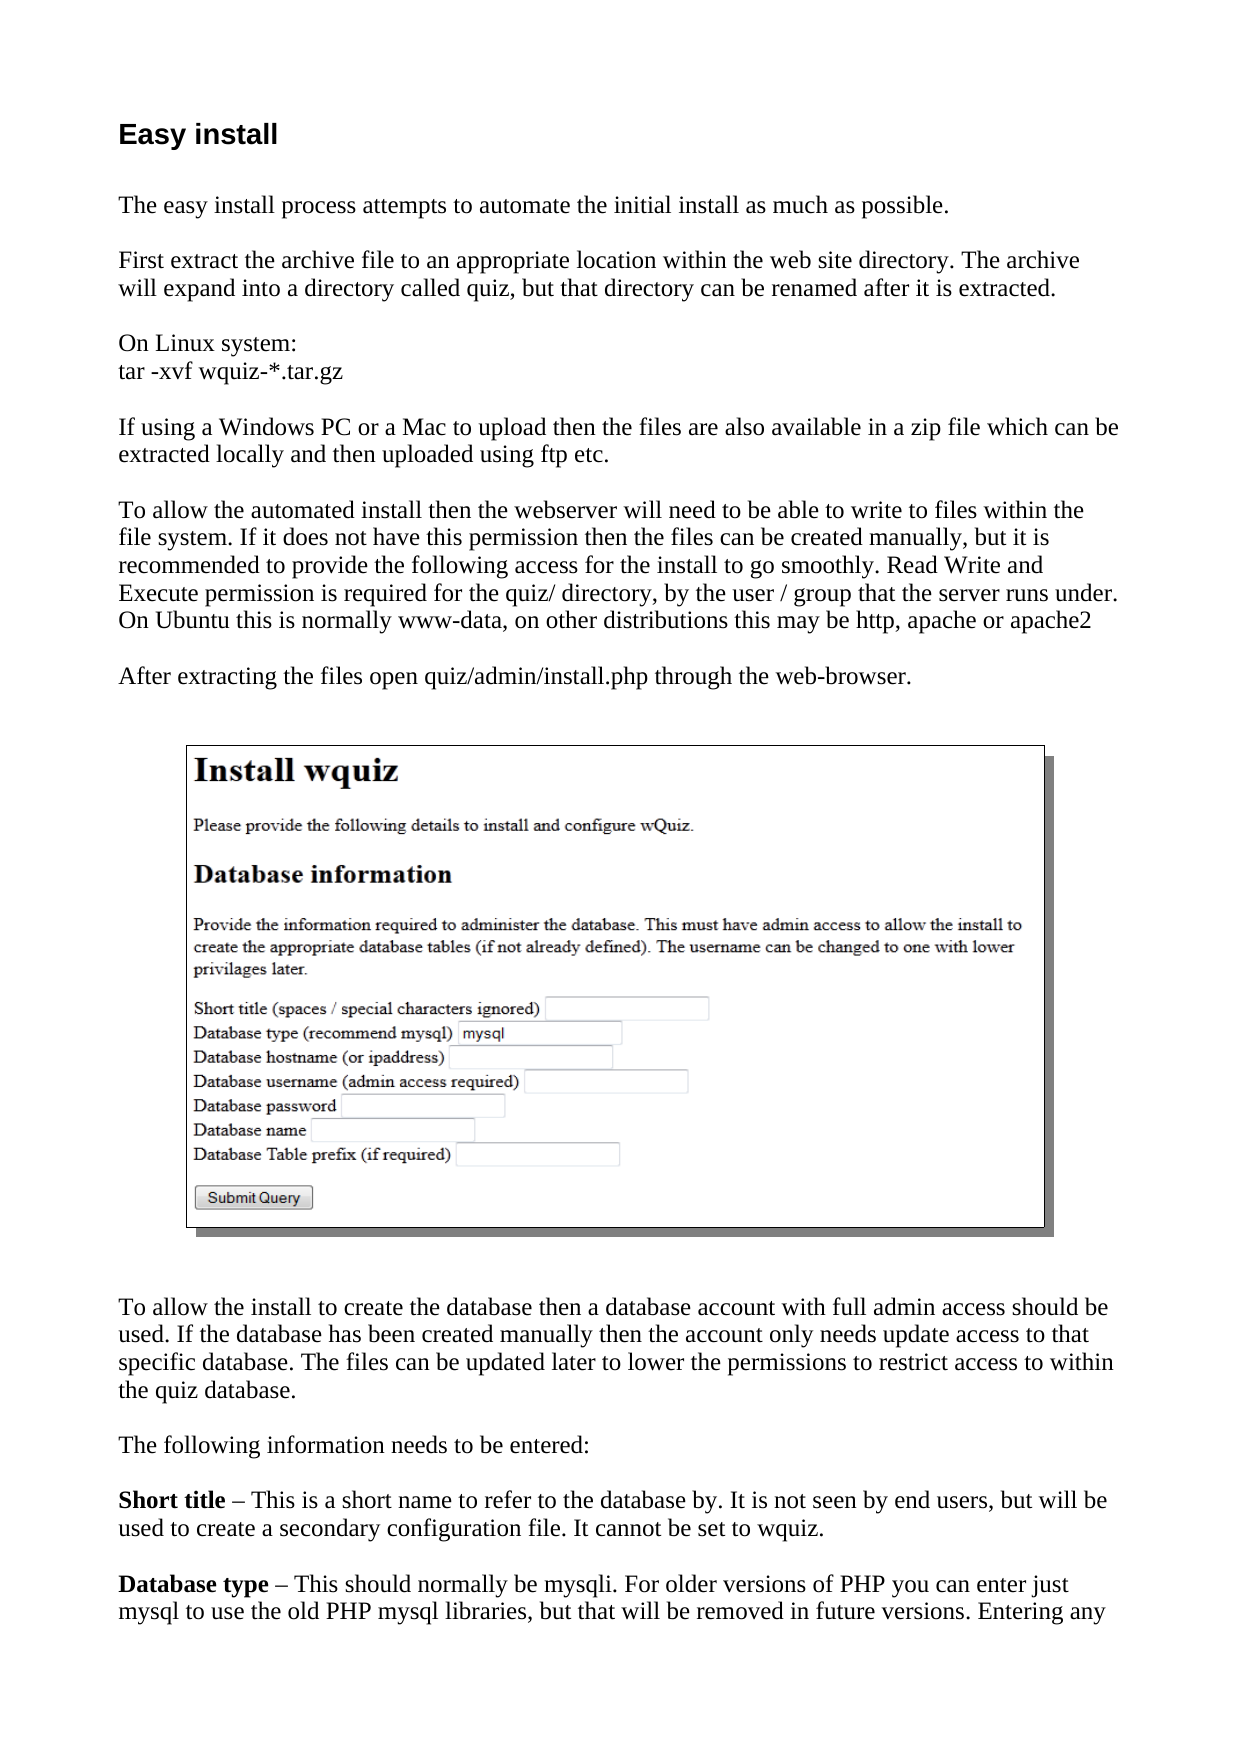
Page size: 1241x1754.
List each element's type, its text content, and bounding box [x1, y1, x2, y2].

text After extracting the files open quiz/admin/install.php through the web-browser. [118, 662, 1122, 690]
picture [188, 748, 1041, 1224]
subtitle Easy install [118, 118, 1122, 151]
text To allow the install to create the database then a database account with full admin access should be used. If the database has been created manually then the account only needs update access to that specific database. The files can be updated later to lower the permissions to restrict access to within the quiz database. [118, 1293, 1122, 1403]
text tar -xvf wquiz-*.tar.gz [118, 357, 1122, 385]
text If using a Windows PC or a Mac to upload then the files are also available in a zip file which can be extracted locally and then uploaded using ftp etc. [118, 413, 1122, 468]
text The easy install process attempts to automate the initial install as much as possible. [118, 191, 1122, 219]
text First extract the archive file to an appropriate location within the web site directory. The archive will expand into a directory called quiz, but that directory can be renamed after it is extracted. [118, 246, 1122, 302]
text On Linux system: [118, 329, 1122, 357]
text The following information needs to be entered: [118, 1431, 1122, 1459]
text Database type – This should normally be mysqli. For older versions of PHP you can enter just mysql to use the old PHP mysql libraries, but that will be removed in future versions. Entering any [118, 1570, 1122, 1625]
text To allow the automated install then the webserver will need to be able to write to files within the file system. If it does not have this permission then the files can be created manually, but it is recommended to provide the following access for the install to go smoothly. Read Write and Execute permission is required for the quiz/ directory, by the user / group that the server runs under. On Ubuntu this is normally www-data, on other distributions this may be http, apache or apache2 [118, 496, 1122, 634]
text Short title – This is a short name to refer to the database by. It is not seen by end users, but will be used to create a secondary configuration file. It cannot be set to wquiz. [118, 1487, 1122, 1542]
